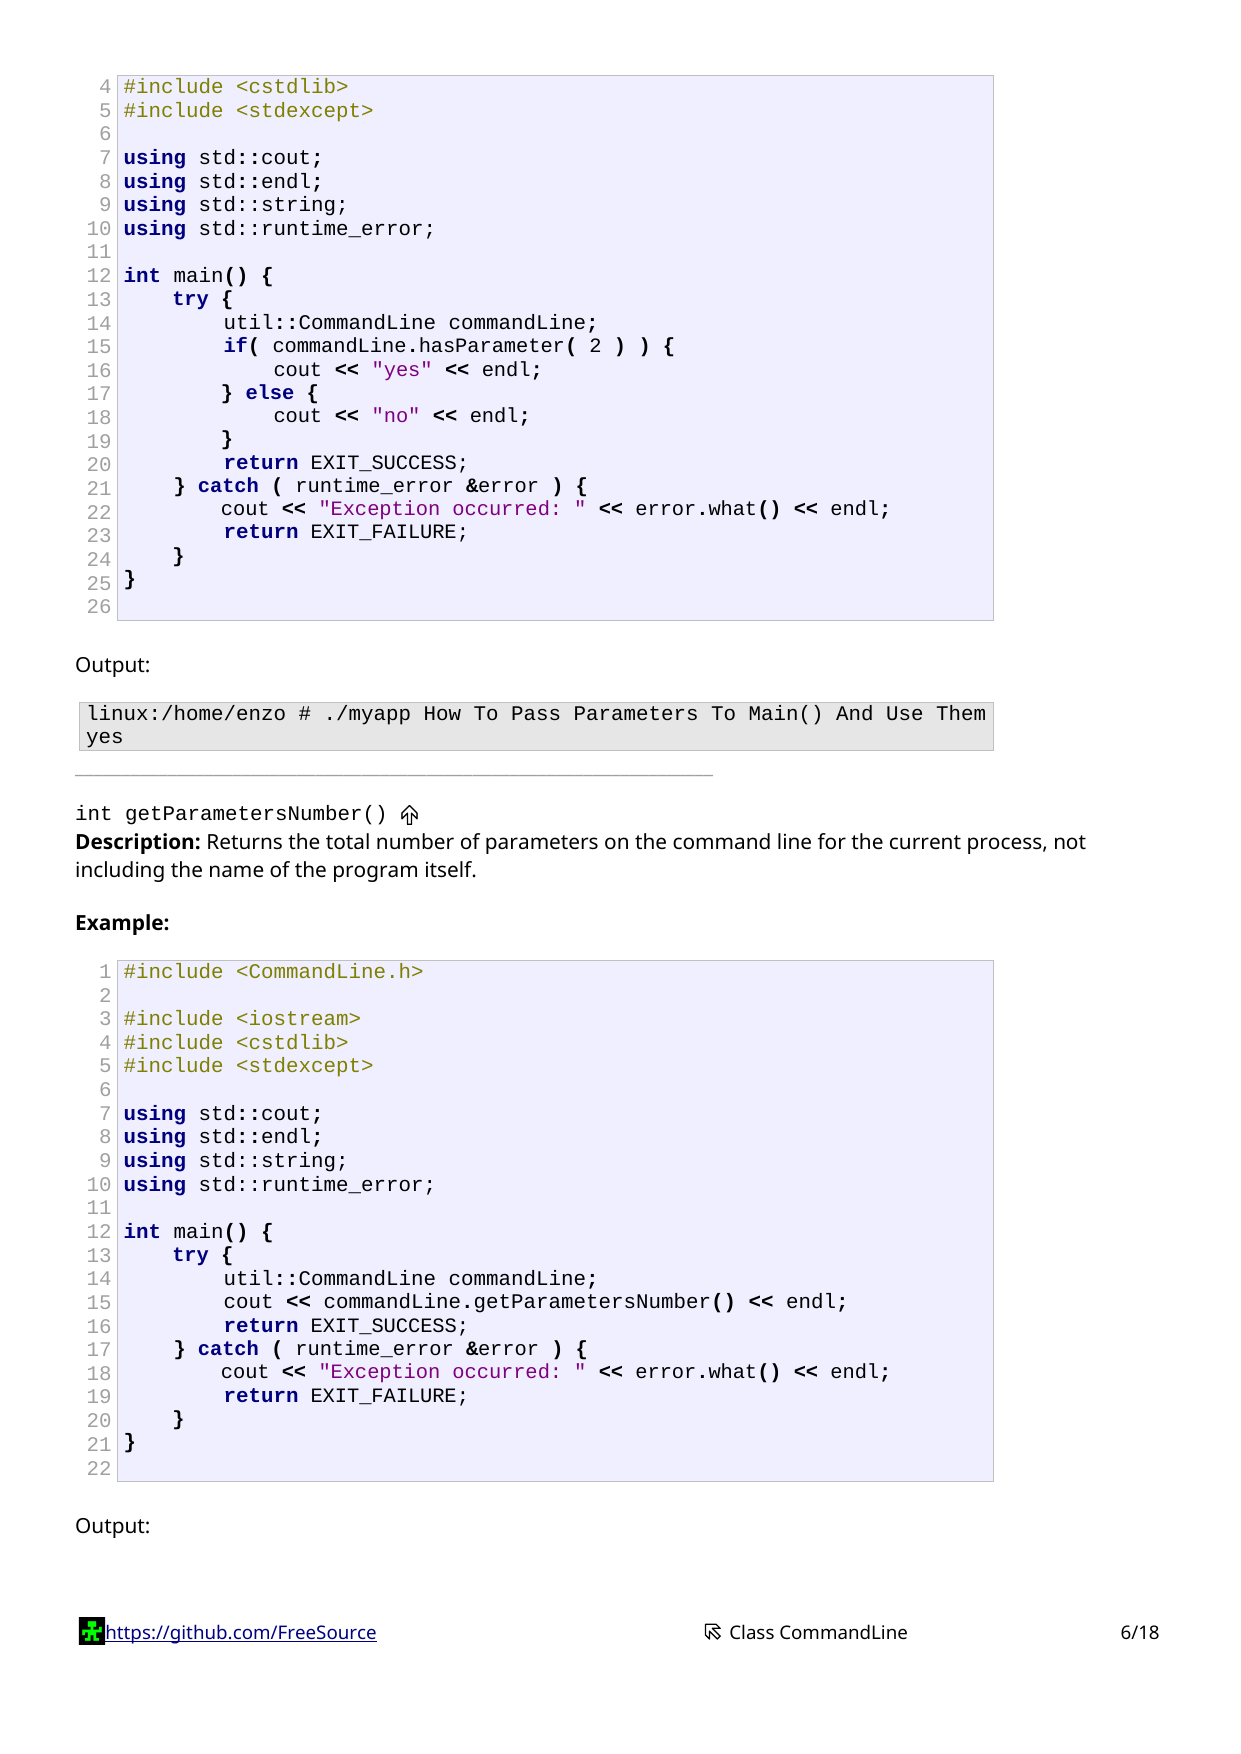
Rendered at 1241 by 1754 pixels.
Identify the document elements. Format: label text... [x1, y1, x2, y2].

text Example: [75, 908, 1165, 936]
text Output: [75, 1511, 1165, 1539]
table_header #include <CommandLine.h> #include <iostream> #include <cstdlib> #include <stdexcept> using std::cout; using std::endl; using std::string; using std::runtime_error; int main() { try { util::CommandLine commandLine; cout << commandLine.getParametersNumber() << endl; return EXIT_SUCCESS; } catch ( runtime_error &error ) { cout << "Exception occurred: " << error.what() << endl; return EXIT_FAILURE; } } [118, 961, 993, 1481]
text Description: Returns the total number of parameters on the command line for the current process, not including the name of the program itself. [75, 827, 1165, 908]
table_header linux:/home/enzo # ./myapp How To Pass Parameters To Main() And Use Them yes [80, 703, 993, 750]
table_header 4 5 6 7 8 9 10 11 12 13 14 15 16 17 18 19 20 21 22 23 24 25 26 [80, 75, 117, 620]
table_header 1 2 3 4 5 6 7 8 9 10 11 12 13 14 15 16 17 18 19 20 21 22 [80, 960, 117, 1481]
table_header #include <cstdlib> #include <stdexcept> using std::cout; using std::endl; using std::string; using std::runtime_error; int main() { try { util::CommandLine commandLine; if( commandLine.hasParameter( 2 ) ) { cout << "yes" << endl; } else { cout << "no" << endl; } return EXIT_SUCCESS; } catch ( runtime_error &error ) { cout << "Exception occurred: " << error.what() << endl; return EXIT_FAILURE; } } [118, 76, 993, 620]
text _____________________________________________________________________ [75, 751, 1165, 779]
picture [78, 1617, 106, 1645]
text int getParametersNumber()  [75, 779, 1165, 827]
text Output: [75, 650, 1165, 678]
